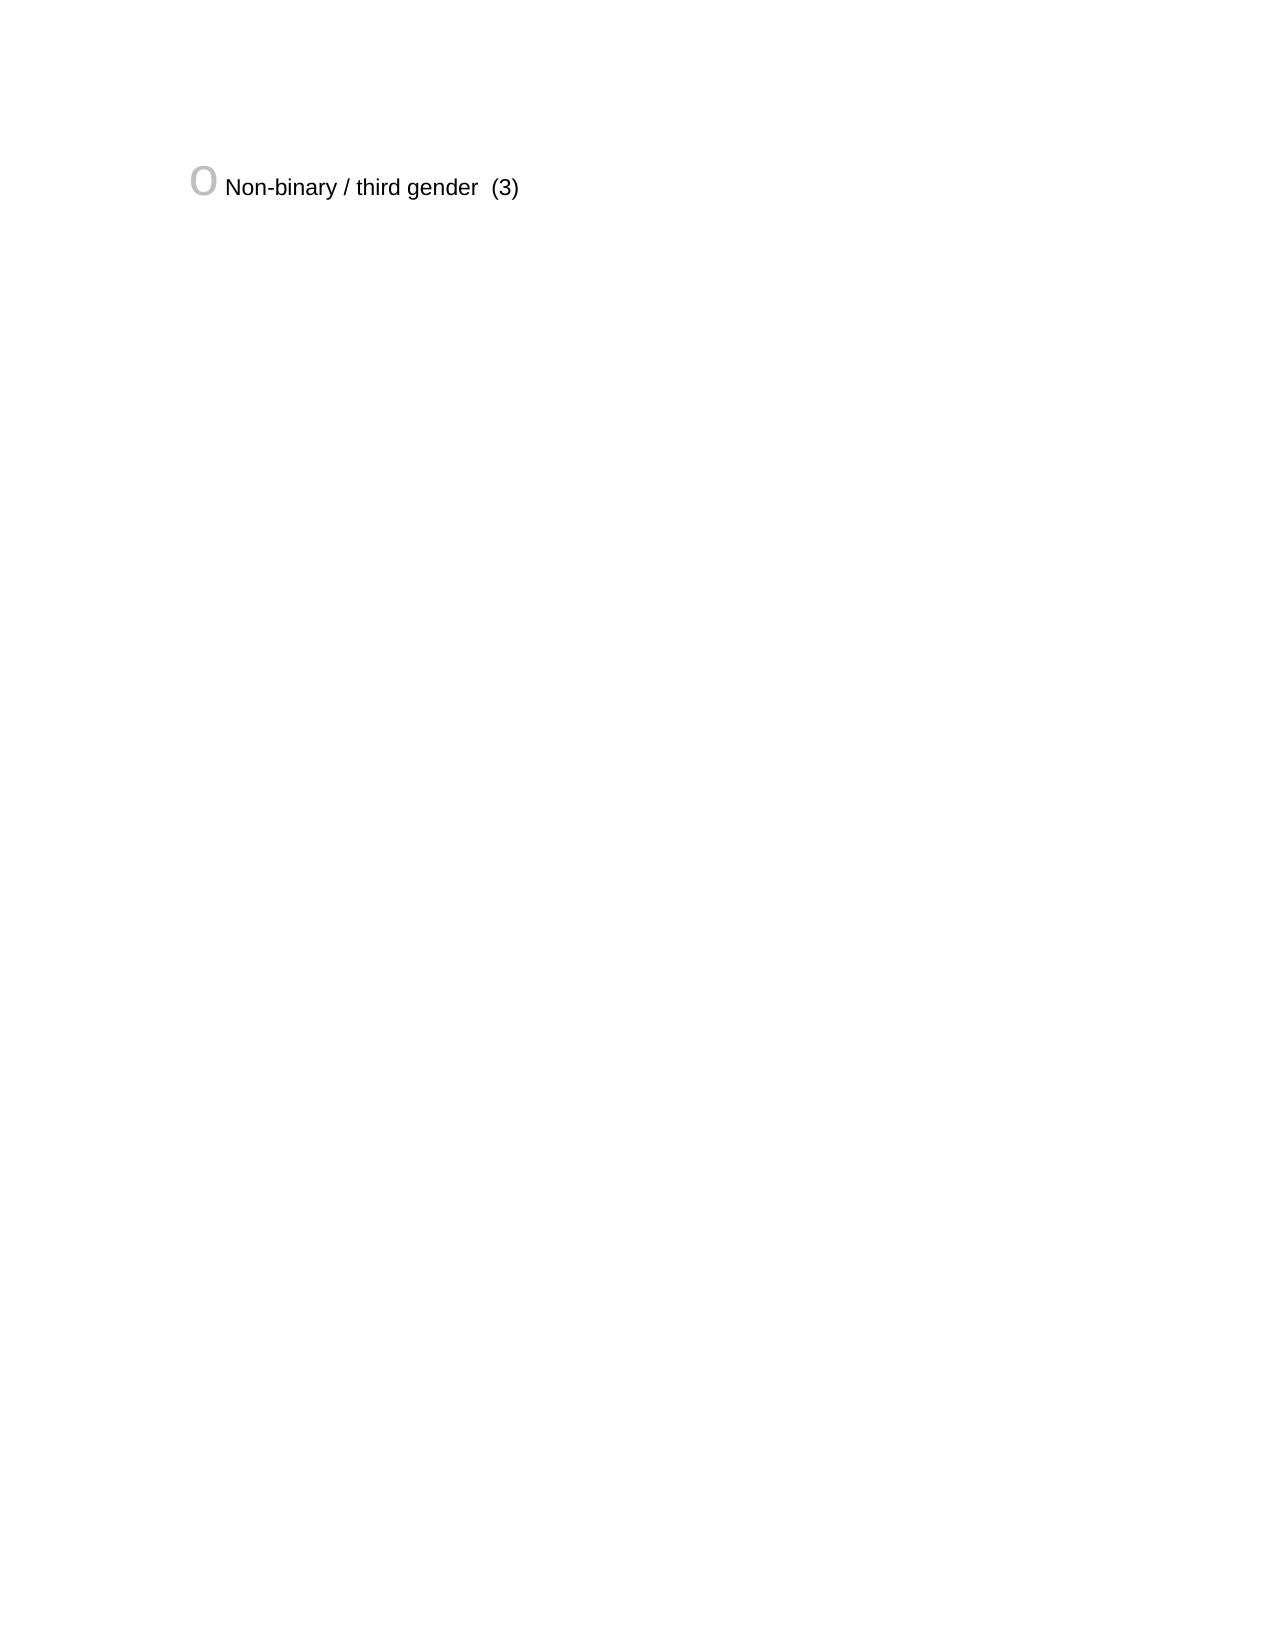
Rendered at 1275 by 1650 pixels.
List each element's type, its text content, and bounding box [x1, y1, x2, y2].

list Non-binary / third gender (3) [187, 150, 1125, 211]
